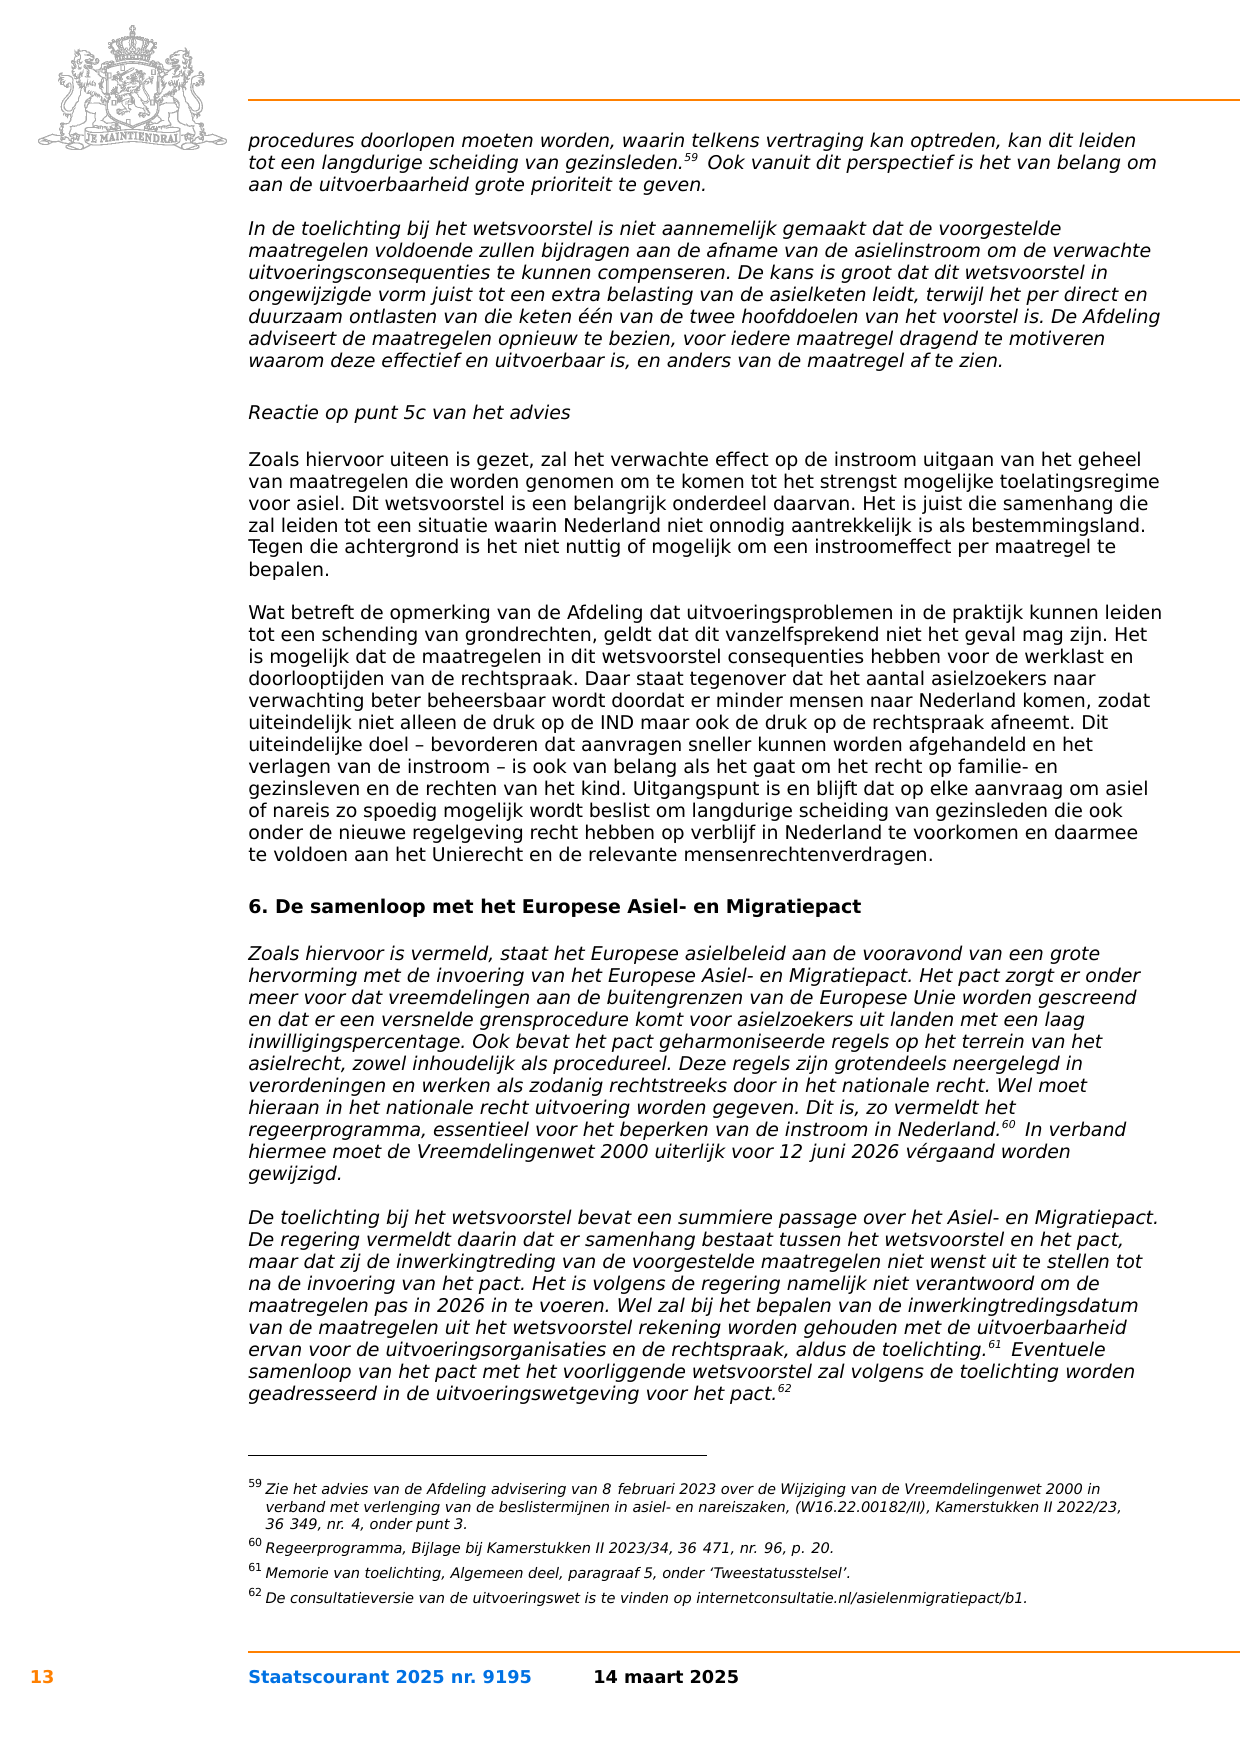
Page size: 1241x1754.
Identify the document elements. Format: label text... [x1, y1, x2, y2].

text Zoals hiervoor uiteen is gezet, zal het verwachte effect op de instroom uitgaan van het geheel van maatregelen die worden genomen om te komen tot het strengst mogelijke toelatingsregime voor asiel. Dit wetsvoorstel is een belangrijk onderdeel daarvan. Het is juist die samenhang die zal leiden tot een situatie waarin Nederland niet onnodig aantrekkelijk is als bestemmingsland. Tegen die achtergrond is het niet nuttig of mogelijk om een instroomeffect per maatregel te bepalen. [248, 448, 1163, 580]
text Zie het advies van de Afdeling advisering van 8 februari 2023 over de Wijziging van de Vreemdelingenwet 2000 in verband met verlenging van de beslistermijnen in asiel- en nareiszaken, (W16.22.00182/II), Kamerstukken II 2022/23, 36 349, nr. 4, onder punt 3. [248, 1477, 1163, 1533]
text Wat betreft de opmerking van de Afdeling dat uitvoeringsproblemen in de praktijk kunnen leiden tot een schending van grondrechten, geldt dat dit vanzelfsprekend niet het geval mag zijn. Het is mogelijk dat de maatregelen in dit wetsvoorstel consequenties hebben voor de werklast en doorlooptijden van de rechtspraak. Daar staat tegenover dat het aantal asielzoekers naar verwachting beter beheersbaar wordt doordat er minder mensen naar Nederland komen, zodat uiteindelijk niet alleen de druk op de IND maar ook de druk op de rechtspraak afneemt. Dit uiteindelijke doel – bevorderen dat aanvragen sneller kunnen worden afgehandeld en het verlagen van de instroom – is ook van belang als het gaat om het recht op familie- en gezinsleven en de rechten van het kind. Uitgangspunt is en blijft dat op elke aanvraag om asiel of nareis zo spoedig mogelijk wordt beslist om langdurige scheiding van gezinsleden die ook onder de nieuwe regelgeving recht hebben op verblijf in Nederland te voorkomen en daarmee te voldoen aan het Unierecht en de relevante mensenrechtenverdragen. [248, 602, 1163, 866]
subtitle Reactie op punt 5c van het advies [248, 402, 1163, 423]
picture [38, 25, 227, 150]
text In de toelichting bij het wetsvoorstel is niet aannemelijk gemaakt dat de voorgestelde maatregelen voldoende zullen bijdragen aan de afname van de asielinstroom om de verwachte uitvoeringsconsequenties te kunnen compenseren. De kans is groot dat dit wetsvoorstel in ongewijzigde vorm juist tot een extra belasting van de asielketen leidt, terwijl het per direct en duurzaam ontlasten van die keten één van de twee hoofddoelen van het voorstel is. De Afdeling adviseert de maatregelen opnieuw te bezien, voor iedere maatregel dragend te motiveren waarom deze effectief en uitvoerbaar is, en anders van de maatregel af te zien. [248, 218, 1163, 372]
text De toelichting bij het wetsvoorstel bevat een summiere passage over het Asiel- en Migratiepact. De regering vermeldt daarin dat er samenhang bestaat tussen het wetsvoorstel en het pact, maar dat zij de inwerkingtreding van de voorgestelde maatregelen niet wenst uit te stellen tot na de invoering van het pact. Het is volgens de regering namelijk niet verantwoord om de maatregelen pas in 2026 in te voeren. Wel zal bij het bepalen van de inwerkingtredingsdatum van de maatregelen uit het wetsvoorstel rekening worden gehouden met de uitvoerbaarheid ervan voor de uitvoeringsorganisaties en de rechtspraak, aldus de toelichting. Eventuele samenloop van het pact met het voorliggende wetsvoorstel zal volgens de toelichting worden geadresseerd in de uitvoeringswetgeving voor het pact. [248, 1207, 1163, 1404]
text De consultatieversie van de uitvoeringswet is te vinden op internetconsultatie.nl/asielenmigratiepact/b1. [248, 1586, 1163, 1608]
text Memorie van toelichting, Algemeen deel, paragraaf 5, onder ‘Tweestatusstelsel’. [248, 1561, 1163, 1583]
text Zoals hiervoor is vermeld, staat het Europese asielbeleid aan de vooravond van een grote hervorming met de invoering van het Europese Asiel- en Migratiepact. Het pact zorgt er onder meer voor dat vreemdelingen aan de buitengrenzen van de Europese Unie worden gescreend en dat er een versnelde grensprocedure komt voor asielzoekers uit landen met een laag inwilligingspercentage. Ook bevat het pact geharmoniseerde regels op het terrein van het asielrecht, zowel inhoudelijk als procedureel. Deze regels zijn grotendeels neergelegd in verordeningen en werken als zodanig rechtstreeks door in het nationale recht. Wel moet hieraan in het nationale recht uitvoering worden gegeven. Dit is, zo vermeldt het regeerprogramma, essentieel voor het beperken van de instroom in Nederland. In verband hiermee moet de Vreemdelingenwet 2000 uiterlijk voor 12 juni 2026 vérgaand worden gewijzigd. [248, 943, 1163, 1185]
text procedures doorlopen moeten worden, waarin telkens vertraging kan optreden, kan dit leiden tot een langdurige scheiding van gezinsleden. Ook vanuit dit perspectief is het van belang om aan de uitvoerbaarheid grote prioriteit te geven. [248, 130, 1163, 196]
text Regeerprogramma, Bijlage bij Kamerstukken II 2023/34, 36 471, nr. 96, p. 20. [248, 1536, 1163, 1558]
subtitle 6. De samenloop met het Europese Asiel- en Migratiepact [248, 896, 1163, 918]
